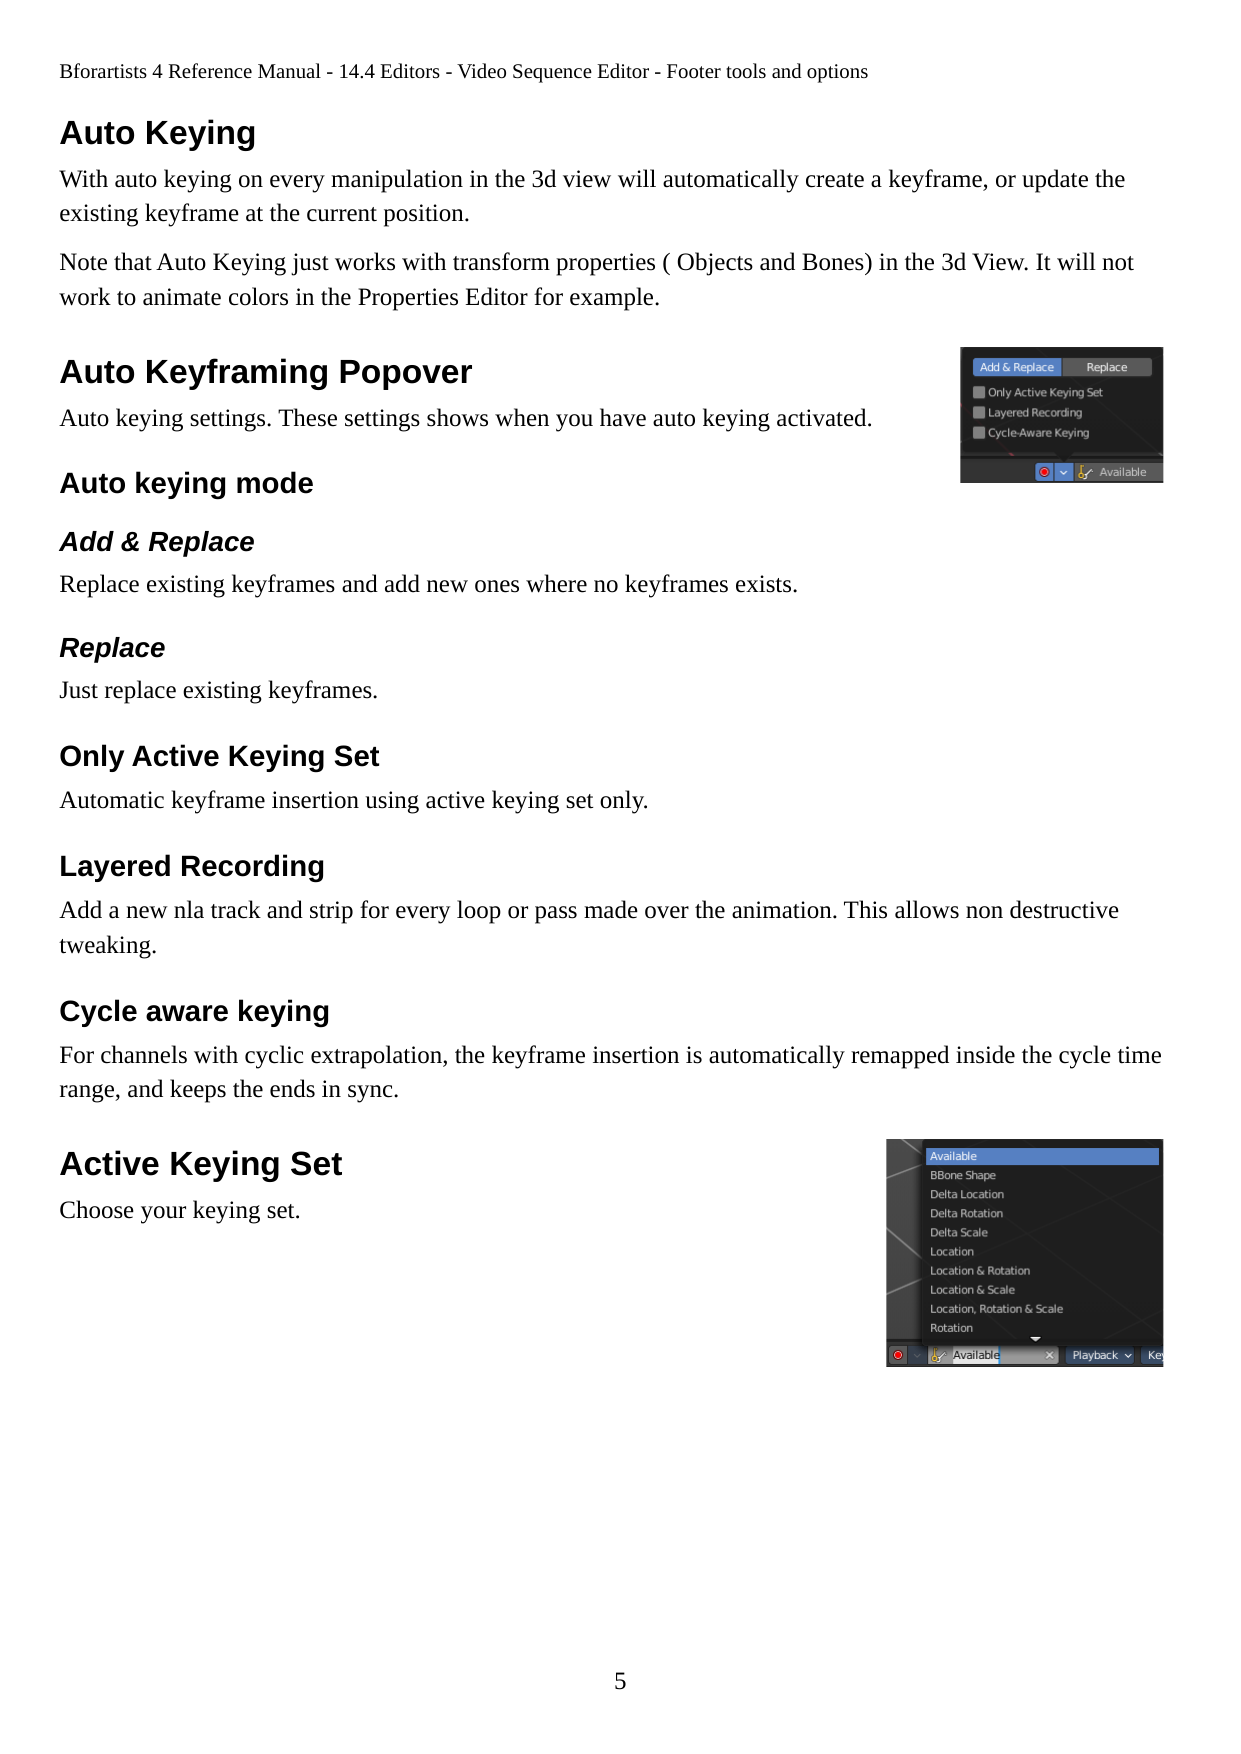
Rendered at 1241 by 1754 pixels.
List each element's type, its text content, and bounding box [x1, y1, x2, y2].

text [1164, 1195, 1181, 1224]
text For channels with cyclic extrapolation, the keyframe insertion is automatically remapped inside the cycle time range, and keeps the ends in sync. [59, 1040, 1181, 1103]
subtitle Auto Keyframing Popover [59, 352, 960, 390]
picture [886, 1139, 1164, 1367]
subtitle Active Keying Set [59, 1144, 886, 1183]
subtitle Auto keying mode [59, 466, 1181, 500]
text Automatic keyframe insertion using active keying set only. [59, 785, 1181, 814]
text Choose your keying set. [59, 1195, 886, 1224]
subtitle Cycle aware keying [59, 993, 1181, 1027]
text With auto keying on every manipulation in the 3d view will automatically create a keyframe, or update the existing keyframe at the current position. [59, 164, 1181, 227]
text Replace existing keyframes and add new ones where no keyframes exists. [59, 569, 1181, 598]
subtitle Add & Replace [59, 525, 1181, 557]
subtitle [1164, 1144, 1181, 1183]
picture [960, 347, 1164, 483]
text Add a new nla track and strip for every loop or pass made over the animation. This allows non destructive tweaking. [59, 895, 1181, 958]
subtitle Replace [59, 631, 1181, 663]
subtitle Auto Keying [59, 113, 1181, 151]
subtitle Layered Recording [59, 849, 1181, 883]
text Just replace existing keyframes. [59, 676, 1181, 704]
text Auto keying settings. These settings shows when you have auto keying activated. [59, 403, 960, 432]
subtitle [1164, 352, 1181, 390]
subtitle Only Active Keying Set [59, 739, 1181, 773]
text Note that Auto Keying just works with transform properties ( Objects and Bones) in the 3d View. It will not work to animate colors in the Properties Editor for example. [59, 247, 1181, 311]
